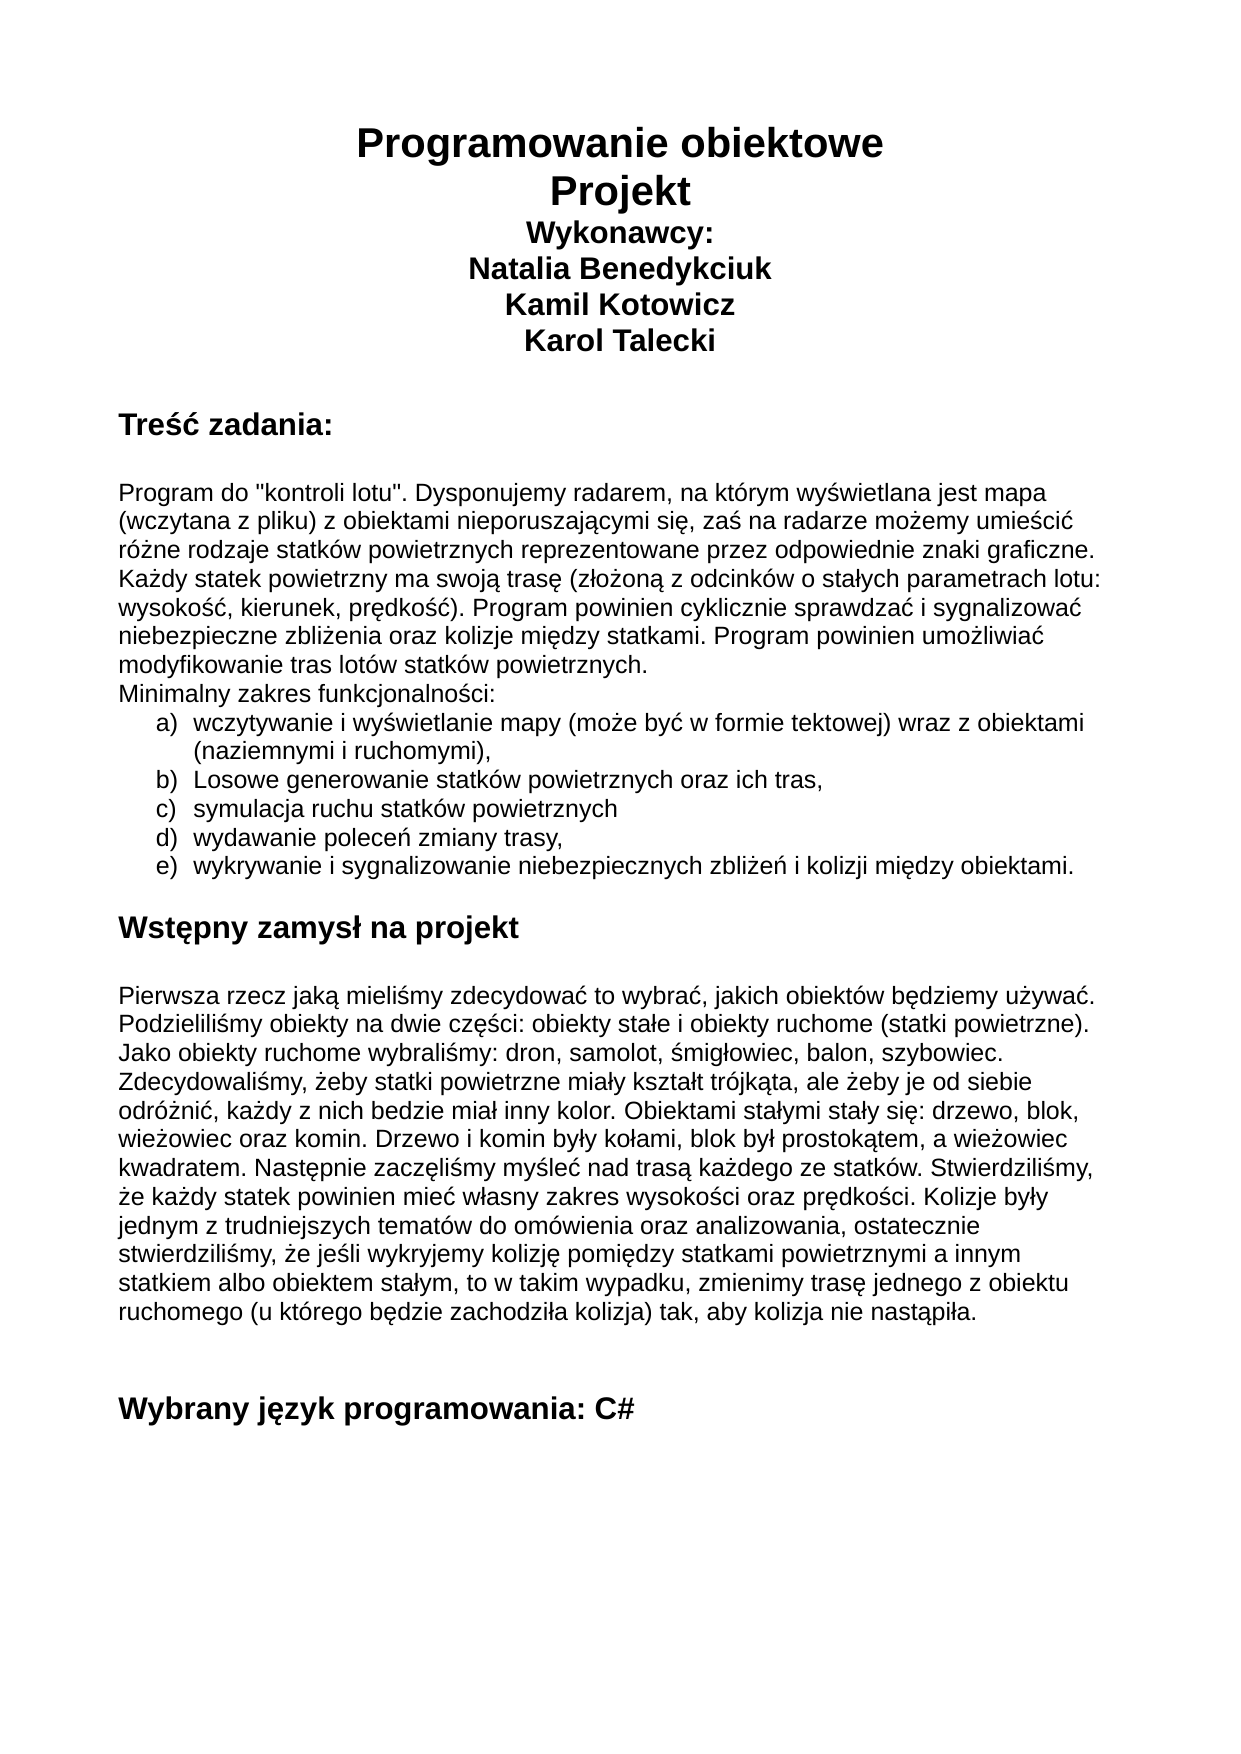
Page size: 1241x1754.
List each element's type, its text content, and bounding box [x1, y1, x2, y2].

list Losowe generowanie statków powietrznych oraz ich tras, [156, 765, 1122, 794]
text Program do "kontroli lotu". Dysponujemy radarem, na którym wyświetlana jest mapa (wczytana z pliku) z obiektami nieporuszającymi się, zaś na radarze możemy umieścić różne rodzaje statków powietrznych reprezentowane przez odpowiednie znaki graficzne. Każdy statek powietrzny ma swoją trasę (złożoną z odcinków o stałych parametrach lotu: wysokość, kierunek, prędkość). Program powinien cyklicznie sprawdzać i sygnalizować niebezpieczne zbliżenia oraz kolizje między statkami. Program powinien umożliwiać modyfikowanie tras lotów statków powietrznych. [118, 477, 1122, 679]
text Jako obiekty ruchome wybraliśmy: dron, samolot, śmigłowiec, balon, szybowiec. Zdecydowaliśmy, żeby statki powietrzne miały kształt trójkąta, ale żeby je od siebie odróżnić, każdy z nich bedzie miał inny kolor. Obiektami stałymi stały się: drzewo, blok, wieżowiec oraz komin. Drzewo i komin były kołami, blok był prostokątem, a wieżowiec kwadratem. Następnie zaczęliśmy myśleć nad trasą każdego ze statków. Stwierdziliśmy, że każdy statek powinien mieć własny zakres wysokości oraz prędkości. Kolizje były jednym z trudniejszych tematów do omówienia oraz analizowania, ostatecznie stwierdziliśmy, że jeśli wykryjemy kolizję pomiędzy statkami powietrznymi a innym statkiem albo obiektem stałym, to w takim wypadku, zmienimy trasę jednego z obiektu ruchomego (u którego będzie zachodziła kolizja) tak, aby kolizja nie nastąpiła. [118, 1038, 1122, 1326]
text Programowanie obiektowe [118, 118, 1122, 166]
list wykrywanie i sygnalizowanie niebezpiecznych zbliżeń i kolizji między obiektami. [156, 851, 1122, 880]
text Projekt [118, 166, 1122, 214]
text Podzieliliśmy obiekty na dwie części: obiekty stałe i obiekty ruchome (statki powietrzne). [118, 1009, 1122, 1038]
list wydawanie poleceń zmiany trasy, [156, 822, 1122, 851]
text Karol Talecki [118, 322, 1122, 358]
text Kamil Kotowicz [118, 286, 1122, 322]
text Pierwsza rzecz jaką mieliśmy zdecydować to wybrać, jakich obiektów będziemy używać. [118, 981, 1122, 1009]
text Natalia Benedykciuk [118, 250, 1122, 286]
text Wybrany język programowania: C# [118, 1390, 1122, 1426]
text Minimalny zakres funkcjonalności: [118, 679, 1122, 707]
text Wstępny zamysł na projekt [118, 909, 1122, 945]
list wczytywanie i wyświetlanie mapy (może być w formie tektowej) wraz z obiektami (naziemnymi i ruchomymi), [156, 707, 1122, 765]
list symulacja ruchu statków powietrznych [156, 794, 1122, 822]
text Treść zadania: [118, 406, 1122, 442]
text Wykonawcy: [118, 214, 1122, 250]
